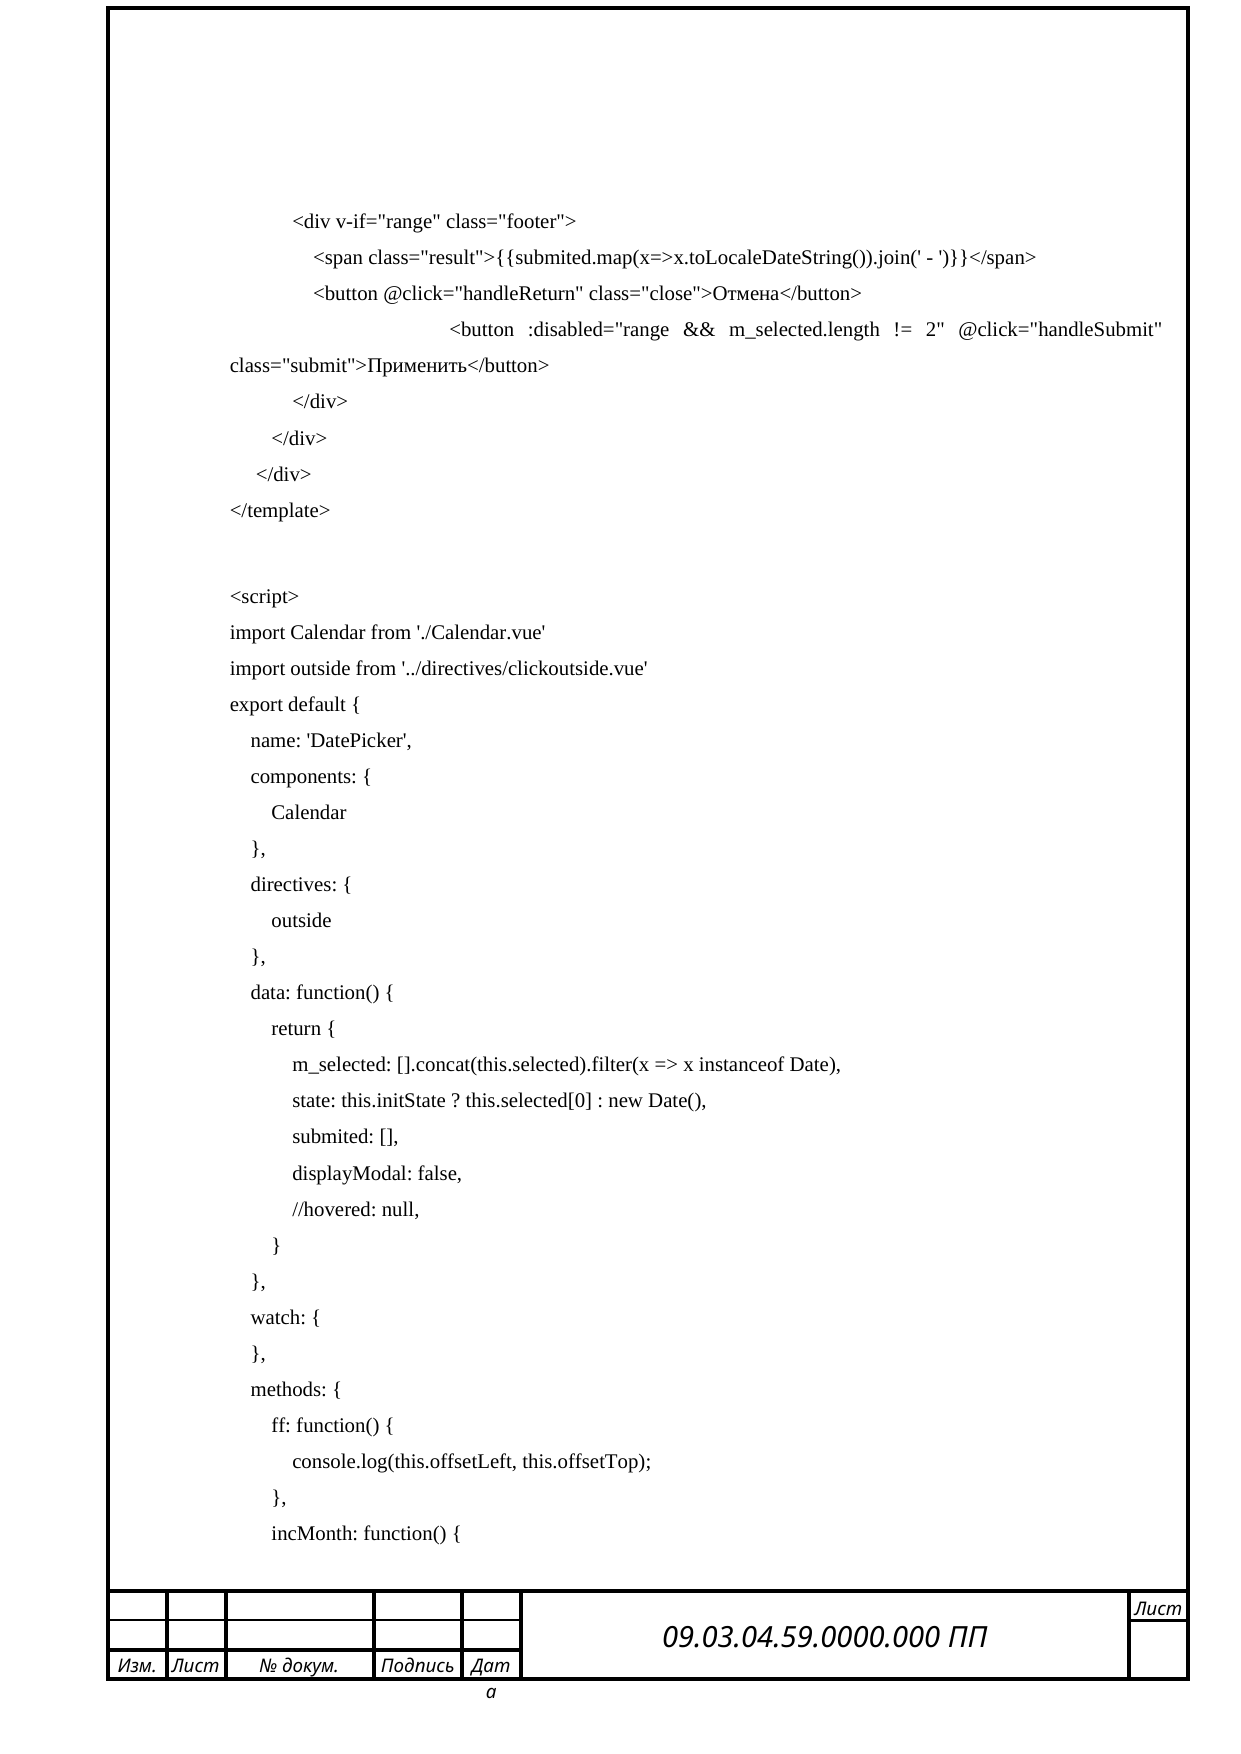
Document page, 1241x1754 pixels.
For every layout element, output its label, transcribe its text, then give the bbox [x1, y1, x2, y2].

text <span class="result">{{submited.map(x=>x.toLocaleDateString()).join(' - ')}}</span> [229, 245, 1163, 269]
text </div> [229, 425, 1163, 449]
text incMonth: function() { [229, 1521, 1163, 1545]
text Calendar [229, 800, 1163, 824]
text //hovered: null, [229, 1197, 1163, 1221]
text displayModal: false, [229, 1161, 1163, 1184]
text methods: { [229, 1377, 1163, 1401]
text }, [229, 944, 1163, 968]
text }, [229, 1341, 1163, 1365]
text submited: [], [229, 1124, 1163, 1148]
text export default { [229, 692, 1163, 716]
text state: this.initState ? this.selected[0] : new Date(), [229, 1088, 1163, 1112]
text return { [229, 1016, 1163, 1040]
text import Calendar from './Calendar.vue' [229, 620, 1163, 644]
text console.log(this.offsetLeft, this.offsetTop); [229, 1449, 1163, 1473]
text directives: { [229, 872, 1163, 896]
text <button :disabled="range && m_selected.length != 2" @click="handleSubmit" class="submit">Применить</button> [229, 317, 1163, 377]
text <div v-if="range" class="footer"> [229, 209, 1163, 233]
text }, [229, 1269, 1163, 1293]
text <script> [229, 584, 1163, 608]
text }, [229, 1485, 1163, 1509]
text name: 'DatePicker', [229, 728, 1163, 752]
text <button @click="handleReturn" class="close">Отмена</button> [229, 281, 1163, 305]
text watch: { [229, 1305, 1163, 1329]
text ff: function() { [229, 1413, 1163, 1437]
text }, [229, 836, 1163, 860]
text import outside from '../directives/clickoutside.vue' [229, 656, 1163, 680]
text </div> [229, 461, 1163, 486]
text } [229, 1233, 1163, 1257]
text data: function() { [229, 980, 1163, 1004]
text </template> [229, 497, 1163, 522]
text components: { [229, 764, 1163, 788]
text outside [229, 908, 1163, 932]
text </div> [229, 389, 1163, 413]
text m_selected: [].concat(this.selected).filter(x => x instanceof Date), [229, 1052, 1163, 1076]
